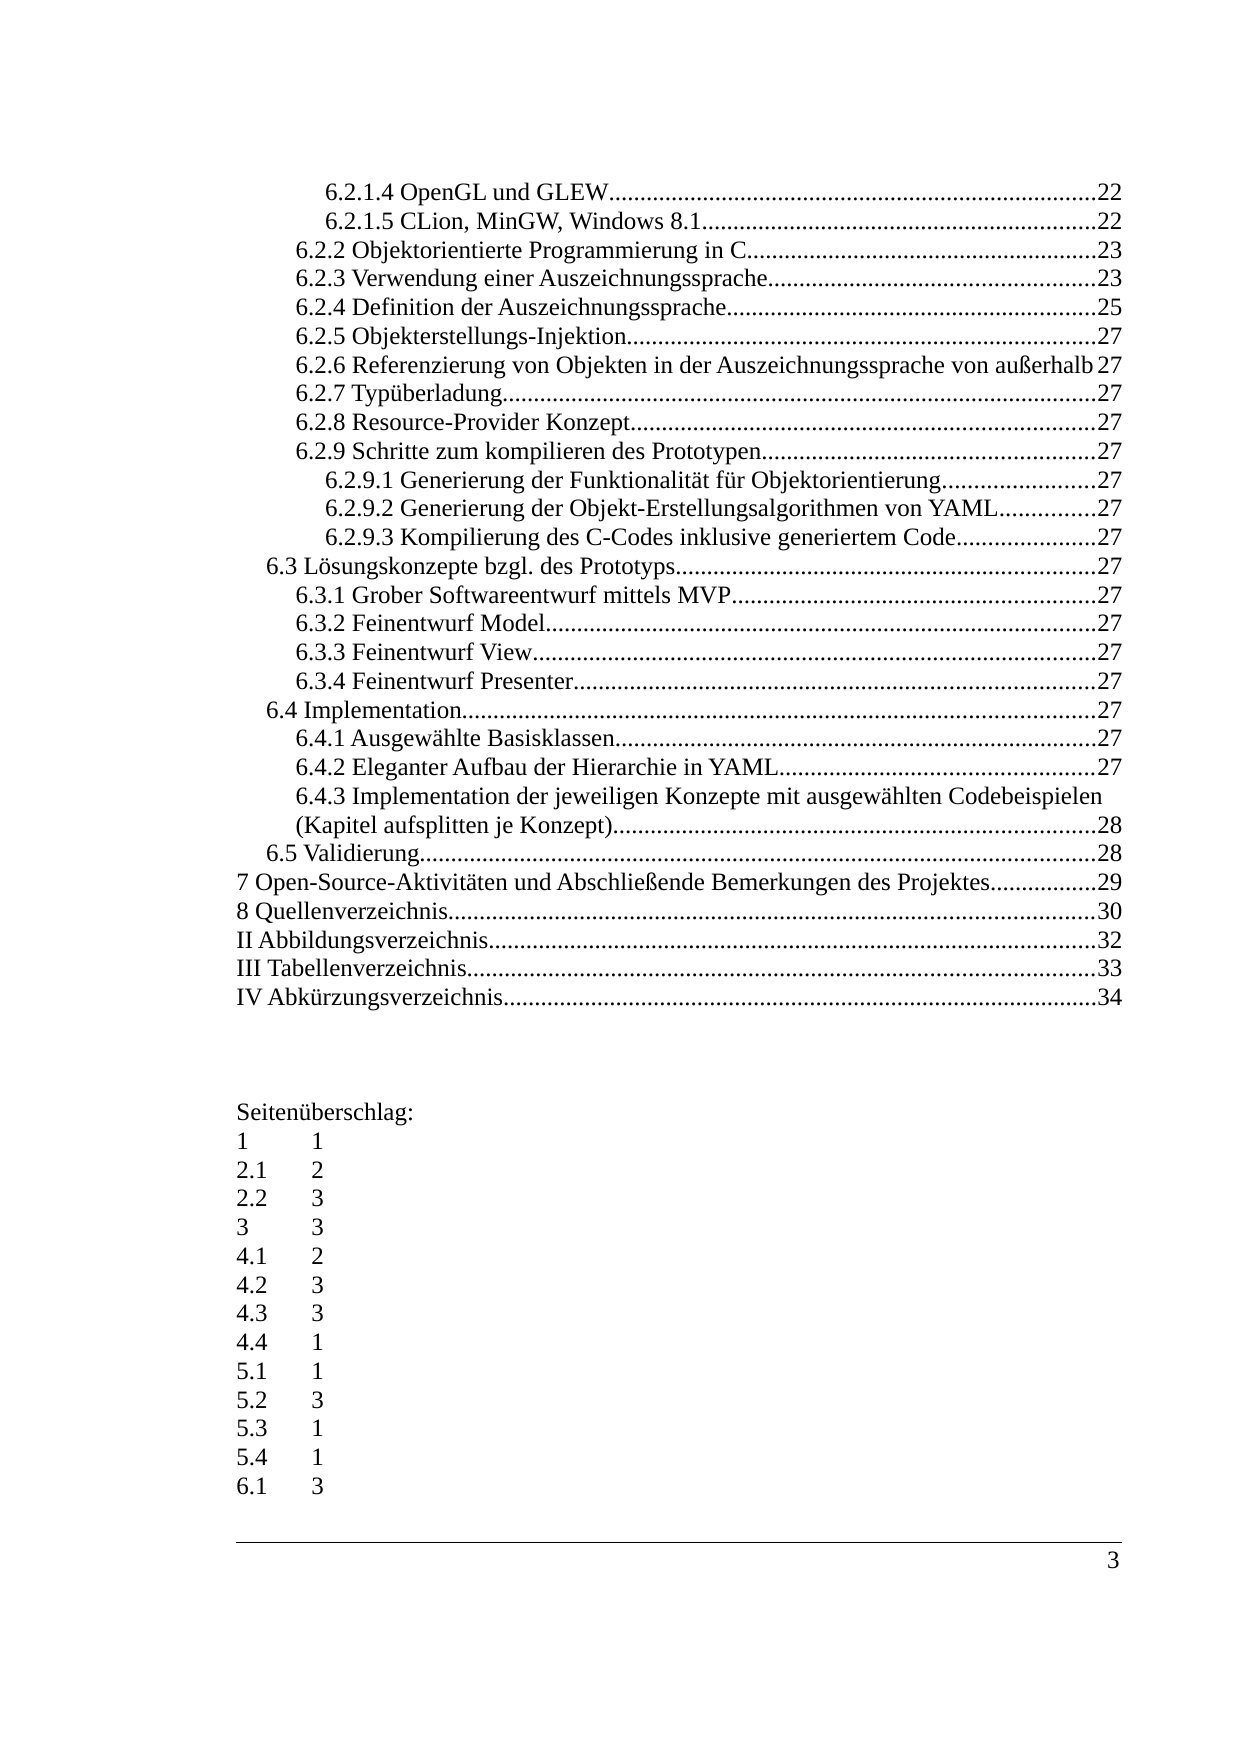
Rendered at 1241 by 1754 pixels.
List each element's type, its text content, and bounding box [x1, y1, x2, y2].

text 6.2.4 Definition der Auszeichnungssprache 25 [295, 292, 1122, 321]
text 6.3 Lösungskonzepte bzgl. des Prototyps 27 [266, 551, 1122, 580]
text 6.4.1 Ausgewählte Basisklassen 27 [295, 723, 1122, 752]
text 6.2.9.3 Kompilierung des C-Codes inklusive generiertem Code 27 [325, 522, 1122, 551]
text III Tabellenverzeichnis 33 [236, 953, 1122, 982]
text 4.4 1 [236, 1327, 1122, 1356]
text 6.2.9.2 Generierung der Objekt-Erstellungsalgorithmen von YAML 27 [325, 493, 1122, 522]
text 4.2 3 [236, 1270, 1122, 1298]
text 6.3.3 Feinentwurf View 27 [295, 637, 1122, 666]
text 4.3 3 [236, 1298, 1122, 1327]
text 7 Open-Source-Aktivitäten und Abschließende Bemerkungen des Projektes 29 [236, 867, 1122, 896]
text 8 Quellenverzeichnis 30 [236, 896, 1122, 925]
text 6.2.8 Resource-Provider Konzept 27 [295, 407, 1122, 436]
text 6.3.2 Feinentwurf Model 27 [295, 608, 1122, 637]
text 6.2.5 Objekterstellungs-Injektion 27 [295, 321, 1122, 350]
text 6.1 3 [236, 1471, 1122, 1500]
text 6.2.6 Referenzierung von Objekten in der Auszeichnungssprache von außerhalb 27 [295, 350, 1122, 378]
text 2.2 3 [236, 1183, 1122, 1212]
text 6.5 Validierung 28 [266, 838, 1122, 867]
text 6.2.7 Typüberladung 27 [295, 378, 1122, 407]
text 6.4 Implementation 27 [266, 695, 1122, 723]
text 6.3.1 Grober Softwareentwurf mittels MVP 27 [295, 580, 1122, 608]
text 4.1 2 [236, 1241, 1122, 1270]
text 6.2.9.1 Generierung der Funktionalität für Objektorientierung 27 [325, 465, 1122, 493]
text 6.4.2 Eleganter Aufbau der Hierarchie in YAML 27 [295, 752, 1122, 781]
text 5.1 1 [236, 1356, 1122, 1385]
text 5.3 1 [236, 1413, 1122, 1442]
text 5.2 3 [236, 1385, 1122, 1413]
text 6.2.2 Objektorientierte Programmierung in C 23 [295, 235, 1122, 263]
text 6.3.4 Feinentwurf Presenter 27 [295, 666, 1122, 695]
text 3 3 [236, 1212, 1122, 1241]
text 5.4 1 [236, 1442, 1122, 1471]
text Seitenüberschlag: [236, 1097, 1122, 1126]
text IV Abkürzungsverzeichnis 34 [236, 982, 1122, 1011]
text 2.1 2 [236, 1155, 1122, 1183]
text 6.4.3 Implementation der jeweiligen Konzepte mit ausgewählten Codebeispielen (Kapitel aufsplitten je Konzept) 28 [295, 781, 1122, 838]
text 6.2.1.4 OpenGL und GLEW 22 [325, 177, 1122, 206]
text II Abbildungsverzeichnis 32 [236, 925, 1122, 953]
text 6.2.1.5 CLion, MinGW, Windows 8.1 22 [325, 206, 1122, 235]
text 1 1 [236, 1126, 1122, 1155]
text 6.2.9 Schritte zum kompilieren des Prototypen 27 [295, 436, 1122, 465]
text 6.2.3 Verwendung einer Auszeichnungssprache 23 [295, 263, 1122, 292]
